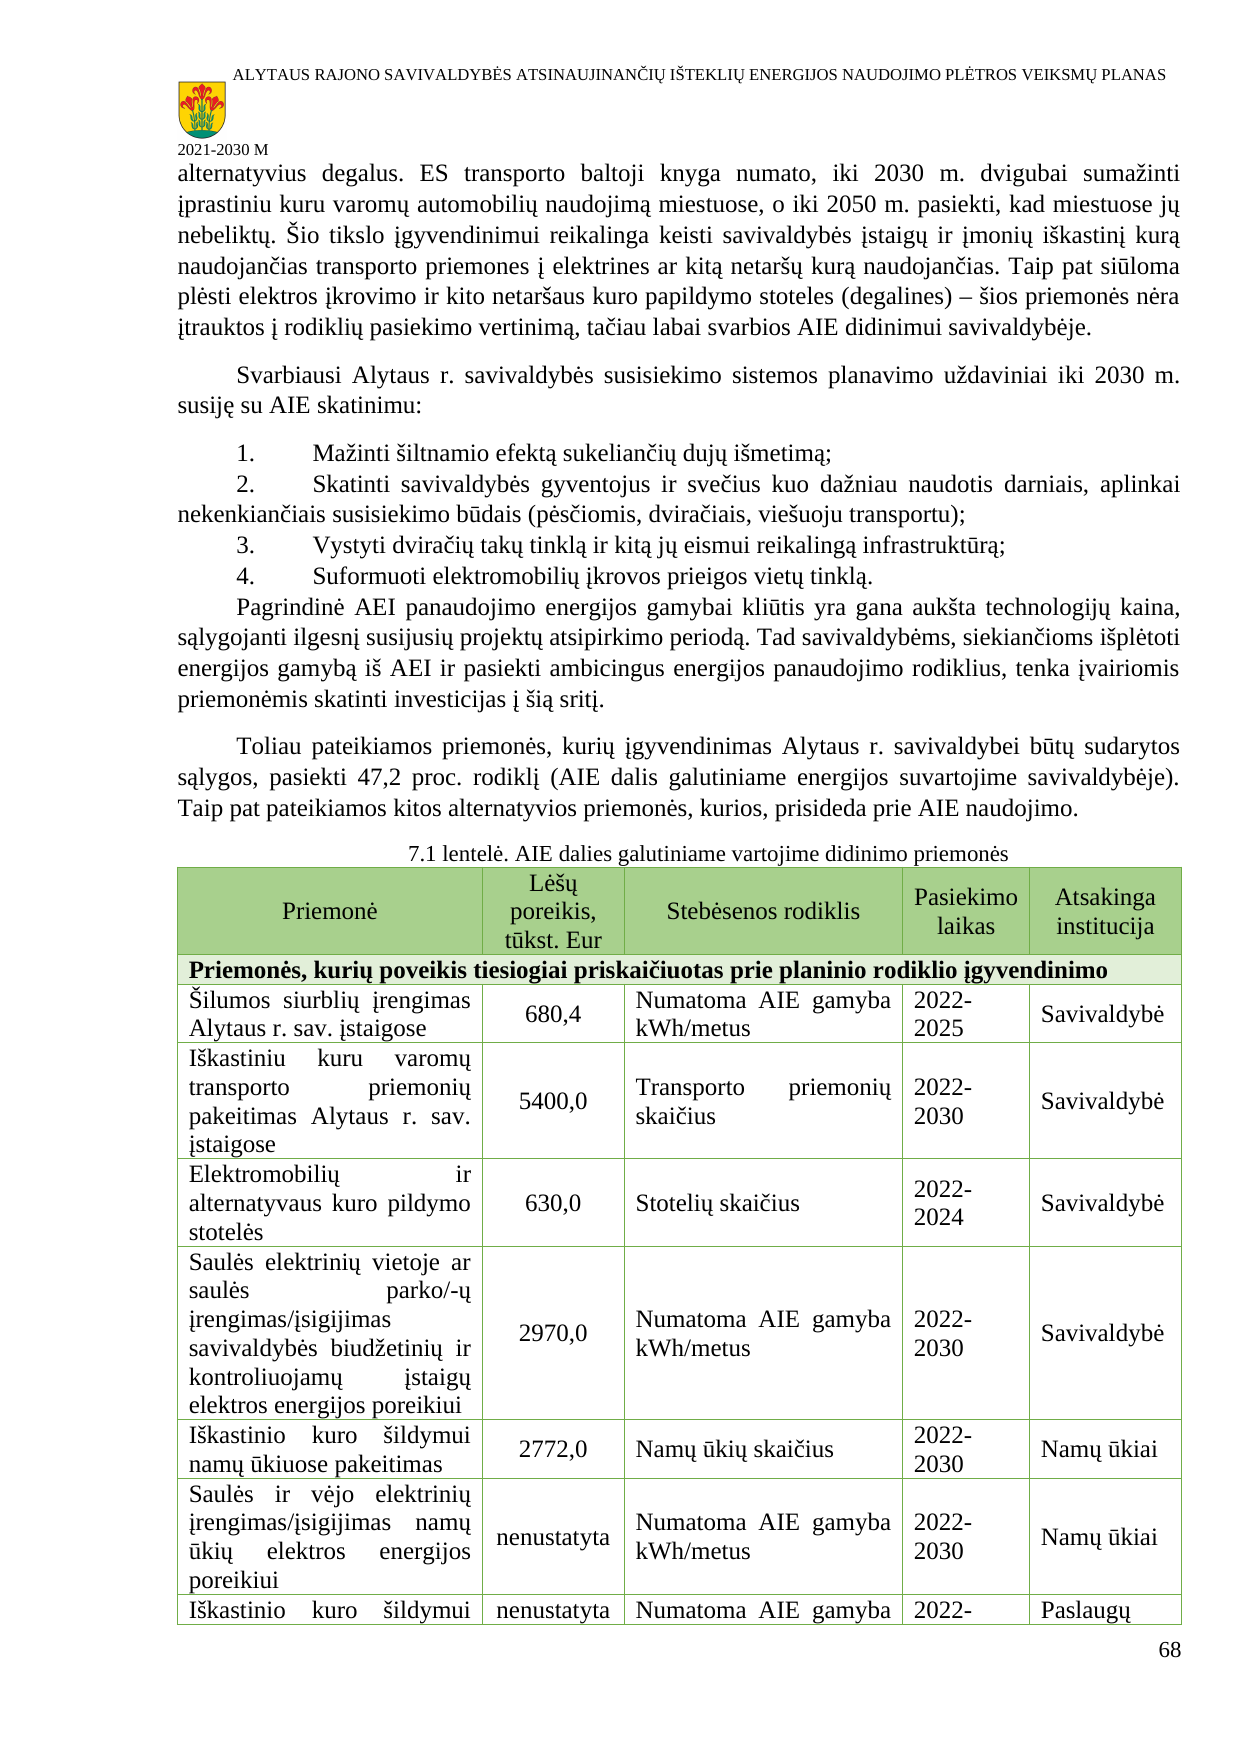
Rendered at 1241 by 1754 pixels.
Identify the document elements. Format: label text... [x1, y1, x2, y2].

table_cell Saulės elektrinių vietoje ar saulės parko/-ų įrengimas/įsigijimas savivaldybės biudžetinių ir kontroliuojamų įstaigų elektros energijos poreikiui [178, 1247, 482, 1419]
text 1. Mažinti šiltnamio efektą sukeliančių dujų išmetimą; [177, 438, 1181, 467]
table_cell Šilumos siurblių įrengimas Alytaus r. sav. įstaigose [178, 985, 482, 1042]
table_cell Namų ūkiai [1030, 1479, 1181, 1594]
text 3. Vystyti dviračių takų tinklą ir kitą jų eismui reikalingą infrastruktūrą; [177, 530, 1181, 559]
table_cell 2022-2024 [903, 1159, 1029, 1246]
table_cell Saulės ir vėjo elektrinių įrengimas/įsigijimas namų ūkių elektros energijos poreikiui [178, 1479, 482, 1594]
text Pagrindinė AEI panaudojimo energijos gamybai kliūtis yra gana aukšta technologijų kaina, sąlygojanti ilgesnį susijusių projektų atsipirkimo periodą. Tad savivaldybėms, siekiančioms išplėtoti energijos gamybą iš AEI ir pasiekti ambicingus energijos panaudojimo rodiklius, tenka įvairiomis priemonėmis skatinti investicijas į šią sritį. [177, 592, 1181, 712]
table_cell Savivaldybė [1030, 985, 1181, 1042]
table_cell Numatoma AIE gamyba kWh/metus [625, 985, 902, 1042]
table_cell 2022-2030 [903, 1479, 1029, 1594]
table_cell 630,0 [483, 1159, 624, 1246]
table_cell Numatoma AIE gamyba kWh/metus [625, 1247, 902, 1419]
table_cell nenustatyta [483, 1595, 624, 1623]
table_cell 5400,0 [483, 1043, 624, 1158]
table_cell Transporto priemonių skaičius [625, 1043, 902, 1158]
text 4. Suformuoti elektromobilių įkrovos prieigos vietų tinklą. [177, 561, 1181, 589]
table_cell Iškastinio kuro šildymui [178, 1595, 482, 1623]
table_cell 2022-2030 [903, 1420, 1029, 1478]
table_cell 2970,0 [483, 1247, 624, 1419]
table_header Priemonė [178, 868, 482, 954]
table_cell Iškastiniu kuru varomų transporto priemonių pakeitimas Alytaus r. sav. įstaigose [178, 1043, 482, 1158]
table_header Lėšų poreikis, tūkst. Eur [483, 868, 624, 954]
table_cell 680,4 [483, 985, 624, 1042]
table_header Atsakinga institucija [1030, 868, 1181, 954]
table_cell Namų ūkiai [1030, 1420, 1181, 1478]
table_cell Numatoma AIE gamyba kWh/metus [625, 1479, 902, 1594]
table_cell nenustatyta [483, 1479, 624, 1594]
text Svarbiausi Alytaus r. savivaldybės susisiekimo sistemos planavimo uždaviniai iki 2030 m. susiję su AIE skatinimu: [177, 360, 1181, 419]
table_cell Priemonės, kurių poveikis tiesiogiai priskaičiuotas prie planinio rodiklio įgyvendinimo [178, 955, 1181, 984]
text 7.1 lentelė. AIE dalies galutiniame vartojime didinimo priemonės [177, 840, 1181, 867]
table_cell 2022-2025 [903, 985, 1029, 1042]
table_header Stebėsenos rodiklis [625, 868, 902, 954]
table_cell Elektromobilių ir alternatyvaus kuro pildymo stotelės [178, 1159, 482, 1246]
table_cell Iškastinio kuro šildymui namų ūkiuose pakeitimas [178, 1420, 482, 1478]
table_cell Numatoma AIE gamyba [625, 1595, 902, 1623]
table_header Pasiekimo laikas [903, 868, 1029, 954]
text 2. Skatinti savivaldybės gyventojus ir svečius kuo dažniau naudotis darniais, aplinkai nekenkiančiais susisiekimo būdais (pėsčiomis, dviračiais, viešuoju transportu); [177, 469, 1181, 528]
text alternatyvius degalus. ES transporto baltoji knyga numato, iki 2030 m. dvigubai sumažinti įprastiniu kuru varomų automobilių naudojimą miestuose, o iki 2050 m. pasiekti, kad miestuose jų nebeliktų. Šio tikslo įgyvendinimui reikalinga keisti savivaldybės įstaigų ir įmonių iškastinį kurą naudojančias transporto priemones į elektrines ar kitą netaršų kurą naudojančias. Taip pat siūloma plėsti elektros įkrovimo ir kito netaršaus kuro papildymo stoteles (degalines) – šios priemonės nėra įtrauktos į rodiklių pasiekimo vertinimą, tačiau labai svarbios AIE didinimui savivaldybėje. [177, 158, 1181, 341]
text Toliau pateikiamos priemonės, kurių įgyvendinimas Alytaus r. savivaldybei būtų sudarytos sąlygos, pasiekti 47,2 proc. rodiklį (AIE dalis galutiniame energijos suvartojime savivaldybėje). Taip pat pateikiamos kitos alternatyvios priemonės, kurios, prisideda prie AIE naudojimo. [177, 731, 1181, 821]
table_cell Savivaldybė [1030, 1043, 1181, 1158]
table_cell 2022- [903, 1595, 1029, 1623]
table_cell Paslaugų [1030, 1595, 1181, 1623]
table_cell Savivaldybė [1030, 1159, 1181, 1246]
table_cell 2772,0 [483, 1420, 624, 1478]
table_cell 2022-2030 [903, 1043, 1029, 1158]
table_cell Namų ūkių skaičius [625, 1420, 902, 1478]
table_cell 2022-2030 [903, 1247, 1029, 1419]
table_cell Stotelių skaičius [625, 1159, 902, 1246]
table_cell Savivaldybė [1030, 1247, 1181, 1419]
